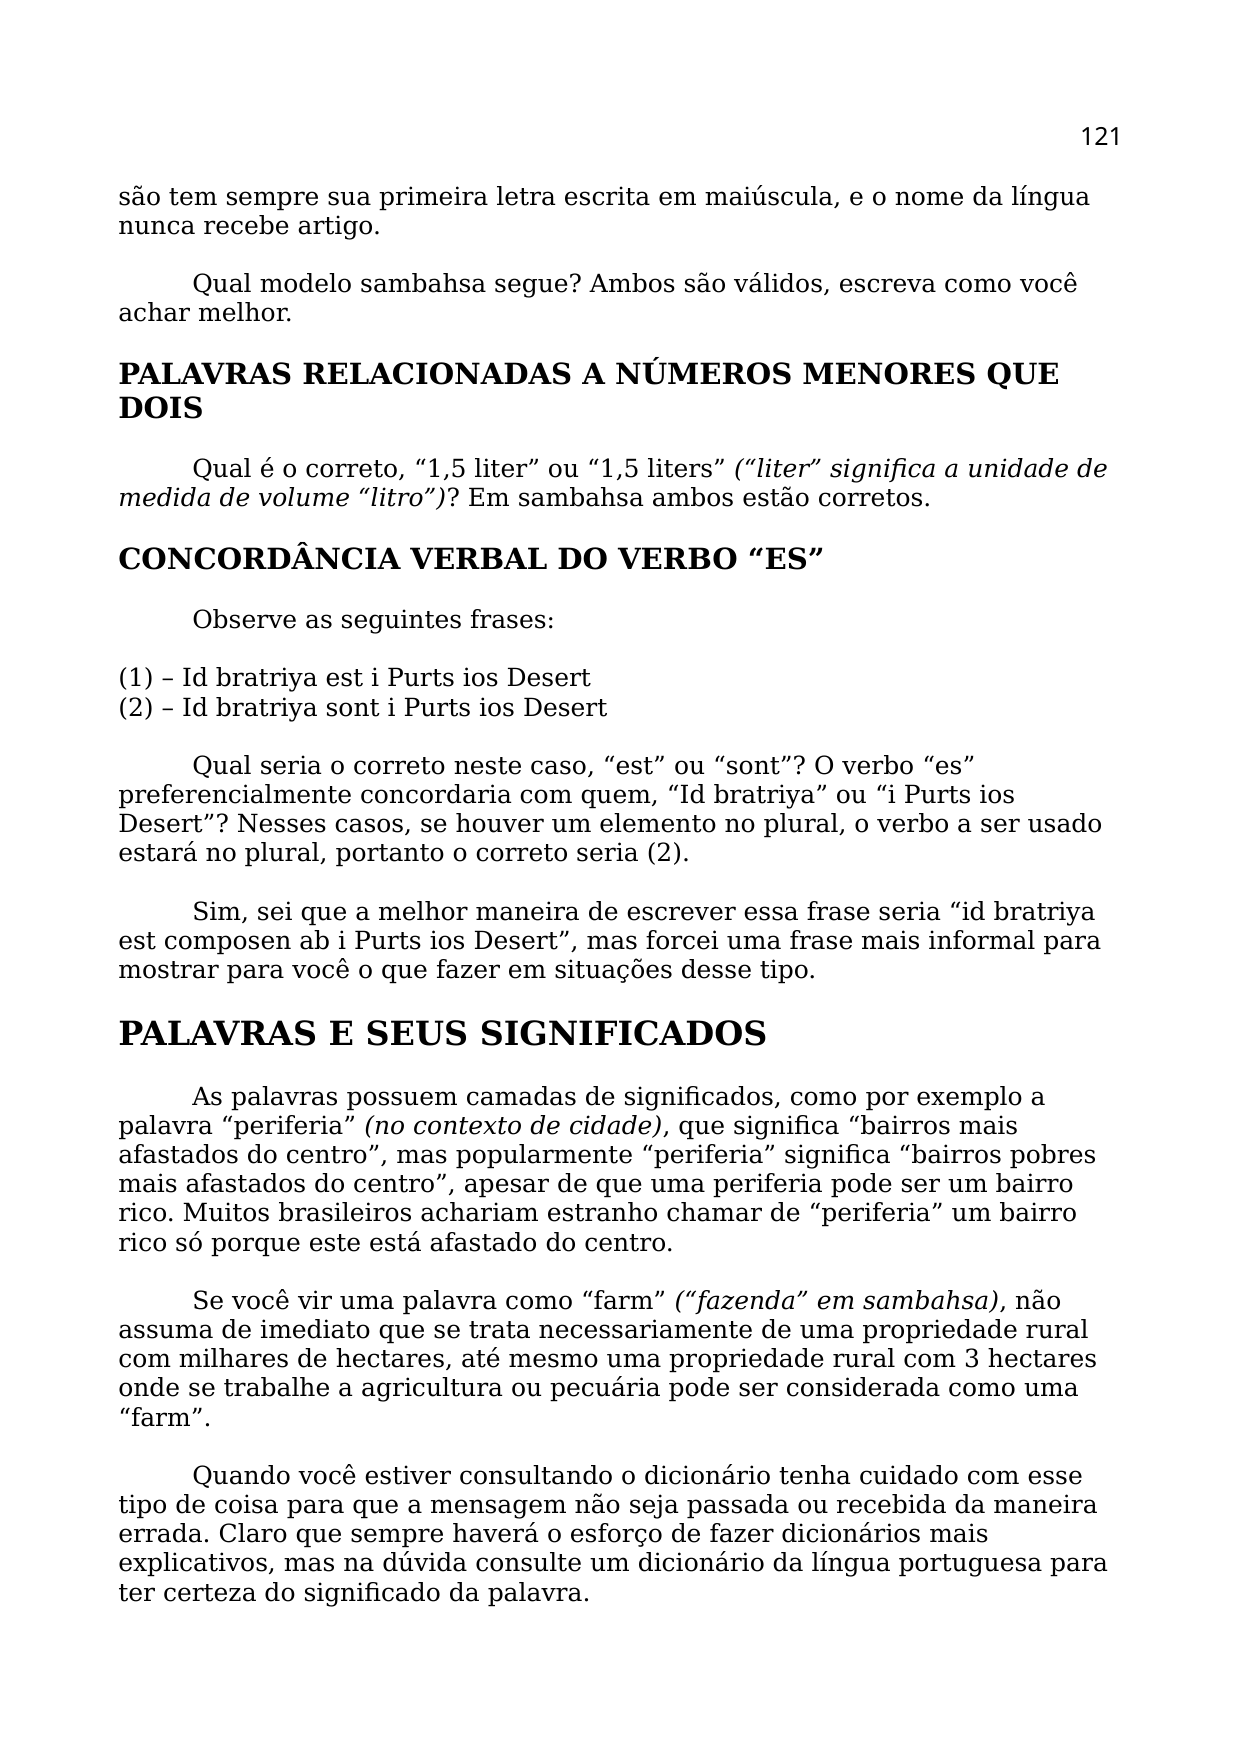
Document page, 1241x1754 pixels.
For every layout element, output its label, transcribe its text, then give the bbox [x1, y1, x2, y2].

text Quando você estiver consultando o dicionário tenha cuidado com esse tipo de coisa para que a mensagem não seja passada ou recebida da maneira errada. Claro que sempre haverá o esforço de fazer dicionários mais explicativos, mas na dúvida consulte um dicionário da língua portuguesa para ter certeza do significado da palavra. [118, 1461, 1123, 1607]
text Observe as seguintes frases: [118, 605, 1123, 634]
text são tem sempre sua primeira letra escrita em maiúscula, e o nome da língua nunca recebe artigo. [118, 182, 1123, 240]
text Se você vir uma palavra como “farm” (“fazenda” em sambahsa), não assuma de imediato que se trata necessariamente de uma propriedade rural com milhares de hectares, até mesmo uma propriedade rural com 3 hectares onde se trabalhe a agricultura ou pecuária pode ser considerada como uma “farm”. [118, 1286, 1123, 1432]
text As palavras possuem camadas de significados, como por exemplo a palavra “periferia” (no contexto de cidade), que significa “bairros mais afastados do centro”, mas popularmente “periferia” significa “bairros pobres mais afastados do centro”, apesar de que uma periferia pode ser um bairro rico. Muitos brasileiros achariam estranho chamar de “periferia” um bairro rico só porque este está afastado do centro. [118, 1082, 1123, 1257]
text Qual seria o correto neste caso, “est” ou “sont”? O verbo “es” preferencialmente concordaria com quem, “Id bratriya” ou “i Purts ios Desert”? Nesses casos, se houver um elemento no plural, o verbo a ser usado estará no plural, portanto o correto seria (2). [118, 751, 1123, 868]
subtitle PALAVRAS RELACIONADAS A NÚMEROS MENORES QUE DOIS [118, 357, 1123, 425]
text Sim, sei que a melhor maneira de escrever essa frase seria “id bratriya est composen ab i Purts ios Desert”, mas forcei uma frase mais informal para mostrar para você o que fazer em situações desse tipo. [118, 897, 1123, 984]
text Qual é o correto, “1,5 liter” ou “1,5 liters” (“liter” significa a unidade de medida de volume “litro”)? Em sambahsa ambos estão corretos. [118, 454, 1123, 513]
subtitle PALAVRAS E SEUS SIGNIFICADOS [118, 1014, 1123, 1053]
text (2) – Id bratriya sont i Purts ios Desert [118, 693, 1123, 722]
subtitle CONCORDÂNCIA VERBAL DO VERBO “ES” [118, 542, 1123, 576]
text Qual modelo sambahsa segue? Ambos são válidos, escreva como você achar melhor. [118, 269, 1123, 327]
text (1) – Id bratriya est i Purts ios Desert [118, 664, 1123, 693]
